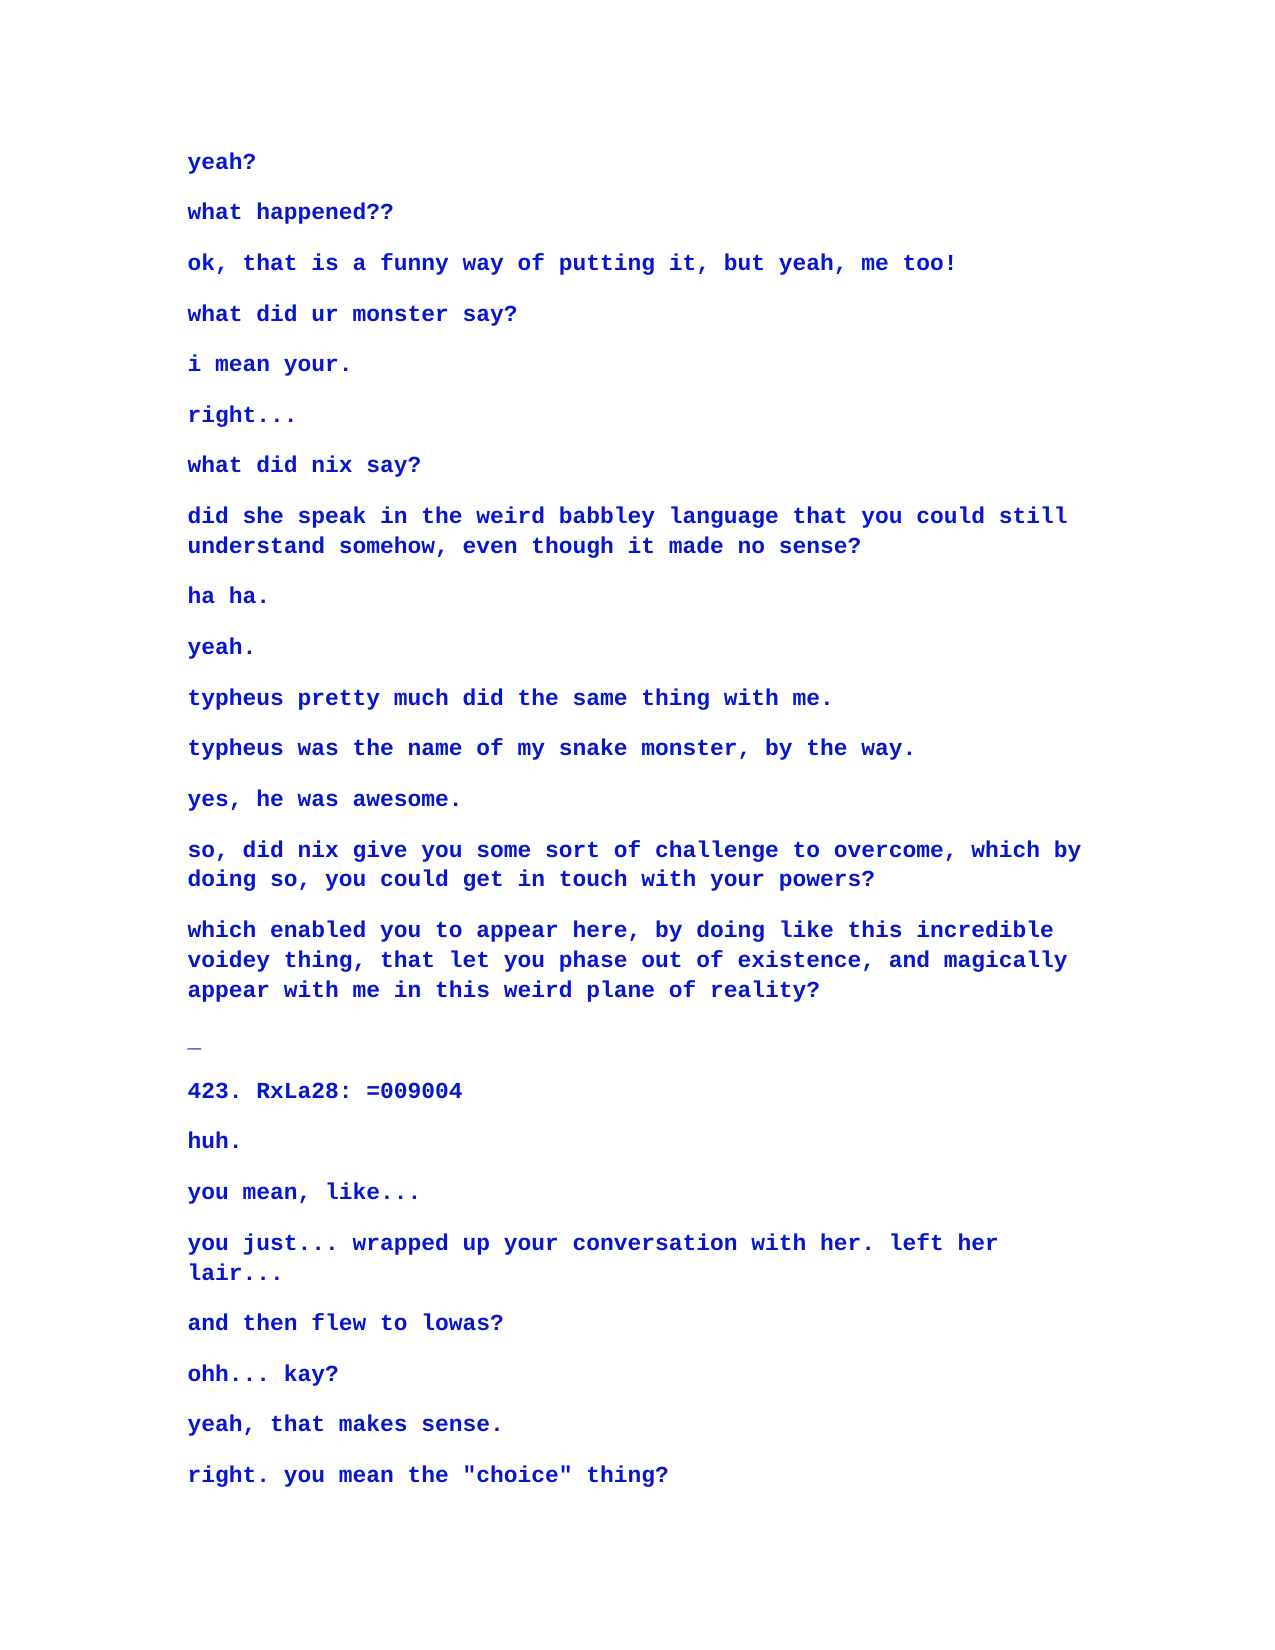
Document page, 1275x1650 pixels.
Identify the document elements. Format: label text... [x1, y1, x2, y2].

text so, did nix give you some sort of challenge to overcome, which by doing so, you could get in touch with your powers? [187, 838, 1087, 894]
text what did ur monster say? [187, 302, 1087, 328]
text yeah, that makes sense. [187, 1413, 1087, 1439]
text ok, that is a funny way of putting it, but yeah, me too! [187, 251, 1087, 277]
text yes, he was awesome. [187, 787, 1087, 813]
text what happened?? [187, 201, 1087, 227]
text _ [187, 1028, 1087, 1054]
text right... [187, 403, 1087, 429]
text right. you mean the "choice" thing? [187, 1463, 1087, 1489]
text yeah? [187, 150, 1087, 176]
text i mean your. [187, 352, 1087, 378]
text which enabled you to appear here, by doing like this incredible voidey thing, that let you phase out of existence, and magically appear with me in this weird plane of reality? [187, 918, 1087, 1004]
text typheus pretty much did the same thing with me. [187, 686, 1087, 712]
text ohh... kay? [187, 1362, 1087, 1388]
text 423. RxLa28: =009004 [187, 1079, 1087, 1105]
text huh. [187, 1130, 1087, 1156]
text you mean, like... [187, 1180, 1087, 1206]
text did she speak in the weird babbley language that you could still understand somehow, even though it made no sense? [187, 504, 1087, 560]
text and then flew to lowas? [187, 1311, 1087, 1337]
text ha ha. [187, 585, 1087, 611]
text what did nix say? [187, 454, 1087, 480]
text typheus was the name of my snake monster, by the way. [187, 737, 1087, 763]
text you just... wrapped up your conversation with her. left her lair... [187, 1231, 1087, 1287]
text yeah. [187, 635, 1087, 661]
